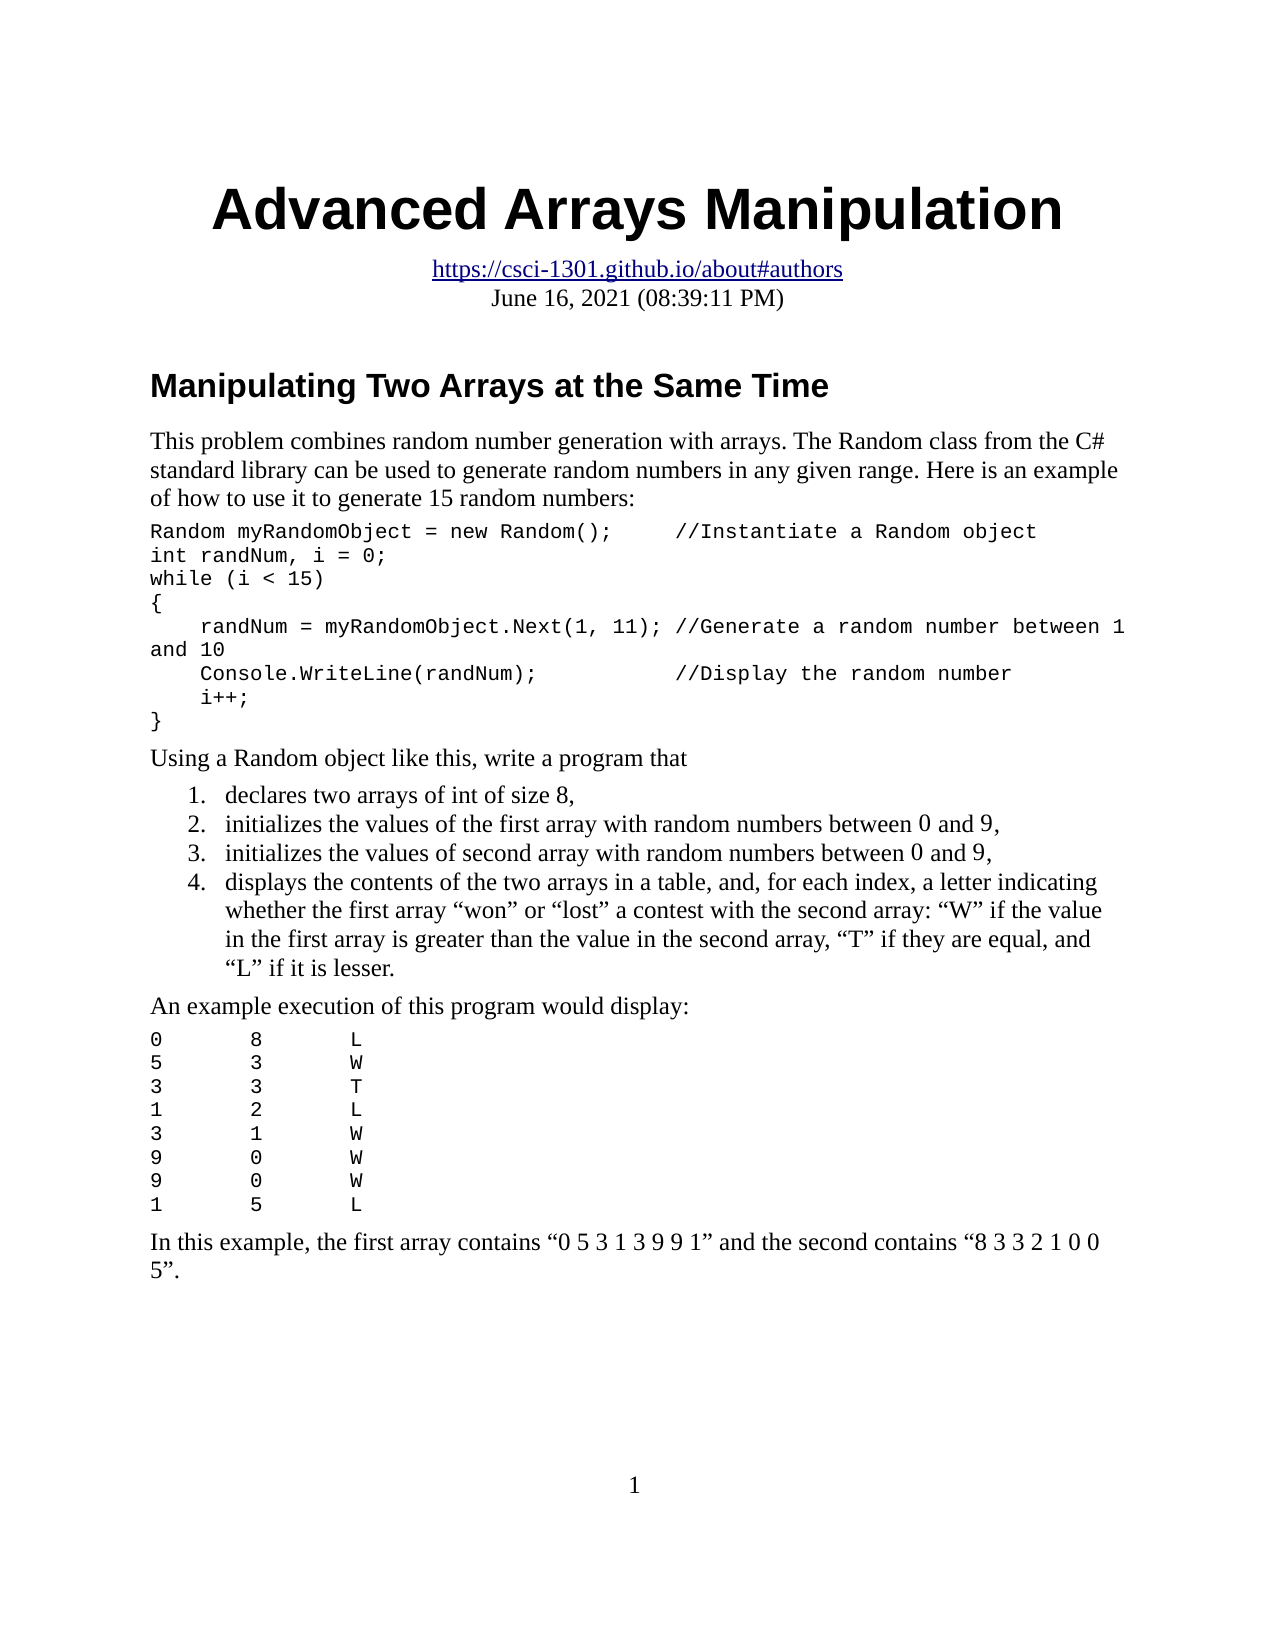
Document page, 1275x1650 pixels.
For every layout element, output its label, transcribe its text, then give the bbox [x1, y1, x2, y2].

list declares two arrays of int of size 8, [187, 781, 1125, 809]
text Using a Random object like this, write a program that [150, 743, 1125, 772]
text randNum = myRandomObject.Next(1, 11); //Generate a random number between 1 and 10 [150, 616, 1125, 663]
text An example execution of this program would display: [150, 991, 1125, 1019]
text 1 5 L [150, 1194, 1125, 1218]
text i++; [150, 687, 1125, 710]
list initializes the values of second array with random numbers between and , [187, 838, 1125, 867]
text } [150, 710, 1125, 734]
text 3 3 T [150, 1076, 1125, 1099]
text 5 3 W [150, 1052, 1125, 1076]
list displays the contents of the two arrays in a table, and, for each index, a letter indicating whether the first array “won” or “lost” a contest with the second array: “W” if the value in the first array is greater than the value in the second array, “T” if they are equal, and “L” if it is lesser. [187, 867, 1125, 982]
text June 16, 2021 (08:39:11 PM) [150, 283, 1125, 312]
text Console.WriteLine(randNum); //Display the random number [150, 663, 1125, 687]
text while (i < 15) [150, 568, 1125, 592]
text Random myRandomObject = new Random(); //Instantiate a Random object [150, 521, 1125, 545]
subtitle Manipulating Two Arrays at the Same Time [150, 366, 1125, 404]
title Advanced Arrays Manipulation [150, 175, 1125, 242]
text { [150, 592, 1125, 616]
text 0 8 L [150, 1028, 1125, 1052]
text int randNum, i = 0; [150, 545, 1125, 568]
text https://csci-1301.github.io/about#authors [150, 254, 1125, 283]
text 9 0 W [150, 1147, 1125, 1170]
text This problem combines random number generation with arrays. The Random class from the C# standard library can be used to generate random numbers in any given range. Here is an example of how to use it to generate 15 random numbers: [150, 426, 1125, 512]
list initializes the values of the first array with random numbers between and , [187, 809, 1125, 838]
text 9 0 W [150, 1170, 1125, 1194]
text 1 2 L [150, 1099, 1125, 1123]
text In this example, the first array contains “0 5 3 1 3 9 9 1” and the second contains “8 3 3 2 1 0 0 5”. [150, 1227, 1125, 1284]
text 3 1 W [150, 1123, 1125, 1147]
